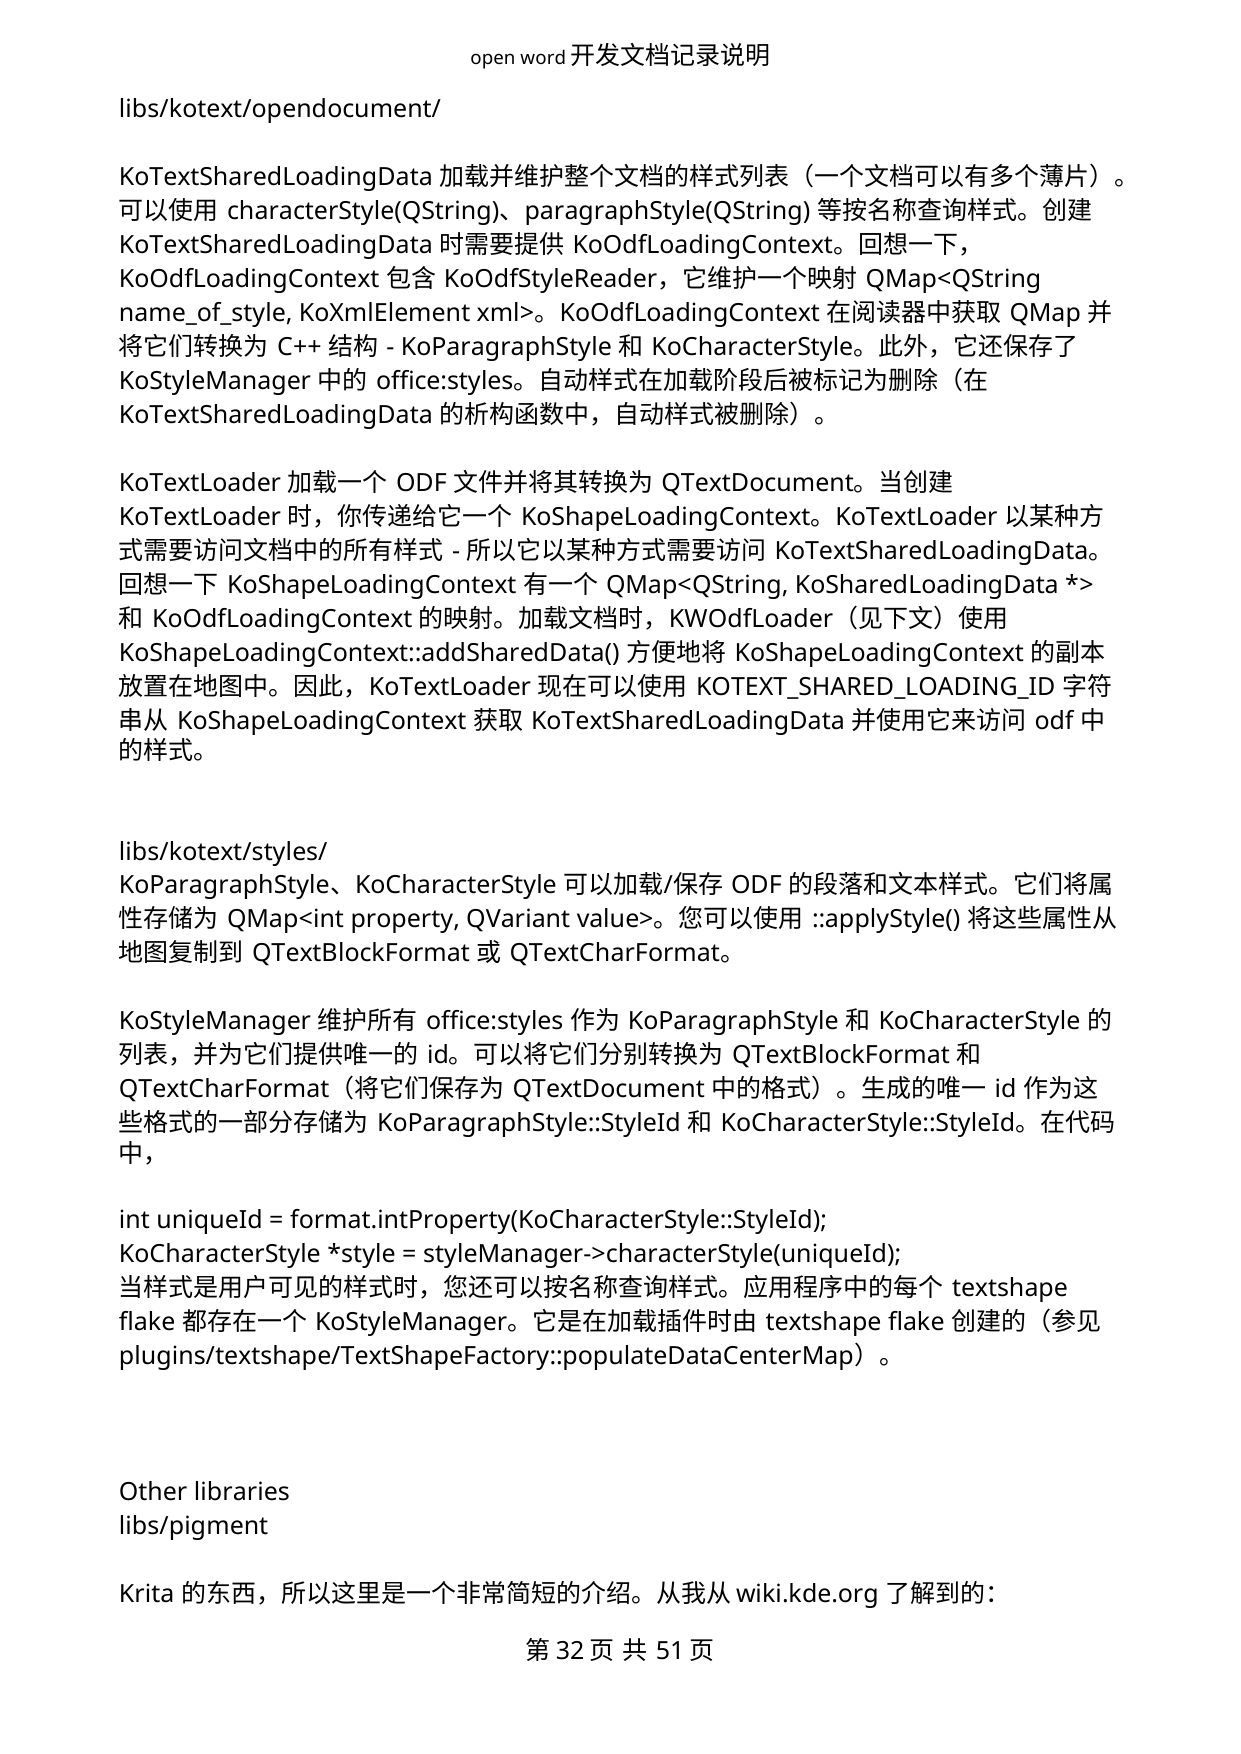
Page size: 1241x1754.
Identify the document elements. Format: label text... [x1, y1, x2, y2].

text KoParagraphStyle、KoCharacterStyle 可以加载/保存 ODF 的段落和文本样式。它们将属性存储为 QMap<int property, QVariant value>。您可以使用 ::applyStyle() 将这些属性从地图复制到 QTextBlockFormat 或 QTextCharFormat。 [119, 867, 1121, 969]
text libs/pigment [119, 1508, 1121, 1542]
text libs/kotext/styles/ [119, 833, 1121, 867]
text KoCharacterStyle *style = styleManager->characterStyle(uniqueId); [119, 1236, 1121, 1270]
text Krita 的东西，所以这里是一个非常简短的介绍。从我从wiki.kde.org 了解到的： [119, 1576, 1121, 1609]
text 当样式是用户可见的样式时，您还可以按名称查询样式。应用程序中的每个 textshape flake 都存在一个 KoStyleManager。它是在加载插件时由 textshape flake 创建的（参见 plugins/textshape/TextShapeFactory::populateDataCenterMap）。 [119, 1270, 1121, 1372]
text libs/kotext/opendocument/ [119, 91, 1121, 125]
text KoStyleManager 维护所有 office:styles 作为 KoParagraphStyle 和 KoCharacterStyle 的列表，并为它们提供唯一的 id。可以将它们分别转换为 QTextBlockFormat 和 QTextCharFormat（将它们保存为 QTextDocument 中的格式）。生成的唯一 id 作为这些格式的一部分存储为 KoParagraphStyle::StyleId 和 KoCharacterStyle::StyleId。在代码中， [119, 1003, 1121, 1168]
text KoTextLoader 加载一个 ODF 文件并将其转换为 QTextDocument。当创建 KoTextLoader 时，你传递给它一个 KoShapeLoadingContext。KoTextLoader 以某种方式需要访问文档中的所有样式 - 所以它以某种方式需要访问 KoTextSharedLoadingData。回想一下 KoShapeLoadingContext 有一个 QMap<QString, KoSharedLoadingData *> 和 KoOdfLoadingContext 的映射。加载文档时，KWOdfLoader（见下文）使用 KoShapeLoadingContext::addSharedData() 方便地将 KoShapeLoadingContext 的副本放置在地图中。因此，KoTextLoader 现在可以使用 KOTEXT_SHARED_LOADING_ID 字符串从 KoShapeLoadingContext 获取 KoTextSharedLoadingData 并使用它来访问 odf 中的样式。 [119, 465, 1121, 766]
text Other libraries [119, 1474, 1121, 1508]
text int uniqueId = format.intProperty(KoCharacterStyle::StyleId); [119, 1202, 1121, 1236]
text KoTextSharedLoadingData 加载并维护整个文档的样式列表（一个文档可以有多个薄片）。可以使用 characterStyle(QString)、paragraphStyle(QString) 等按名称查询样式。创建 KoTextSharedLoadingData 时需要提供 KoOdfLoadingContext。回想一下，KoOdfLoadingContext 包含 KoOdfStyleReader，它维护一个映射 QMap<QString name_of_style, KoXmlElement xml>。KoOdfLoadingContext 在阅读器中获取 QMap 并将它们转换为 C++ 结构 - KoParagraphStyle 和 KoCharacterStyle。此外，它还保存了 KoStyleManager 中的 office:styles。自动样式在加载阶段后被标记为删除（在 KoTextSharedLoadingData 的析构函数中，自动样式被删除）。 [119, 159, 1121, 431]
